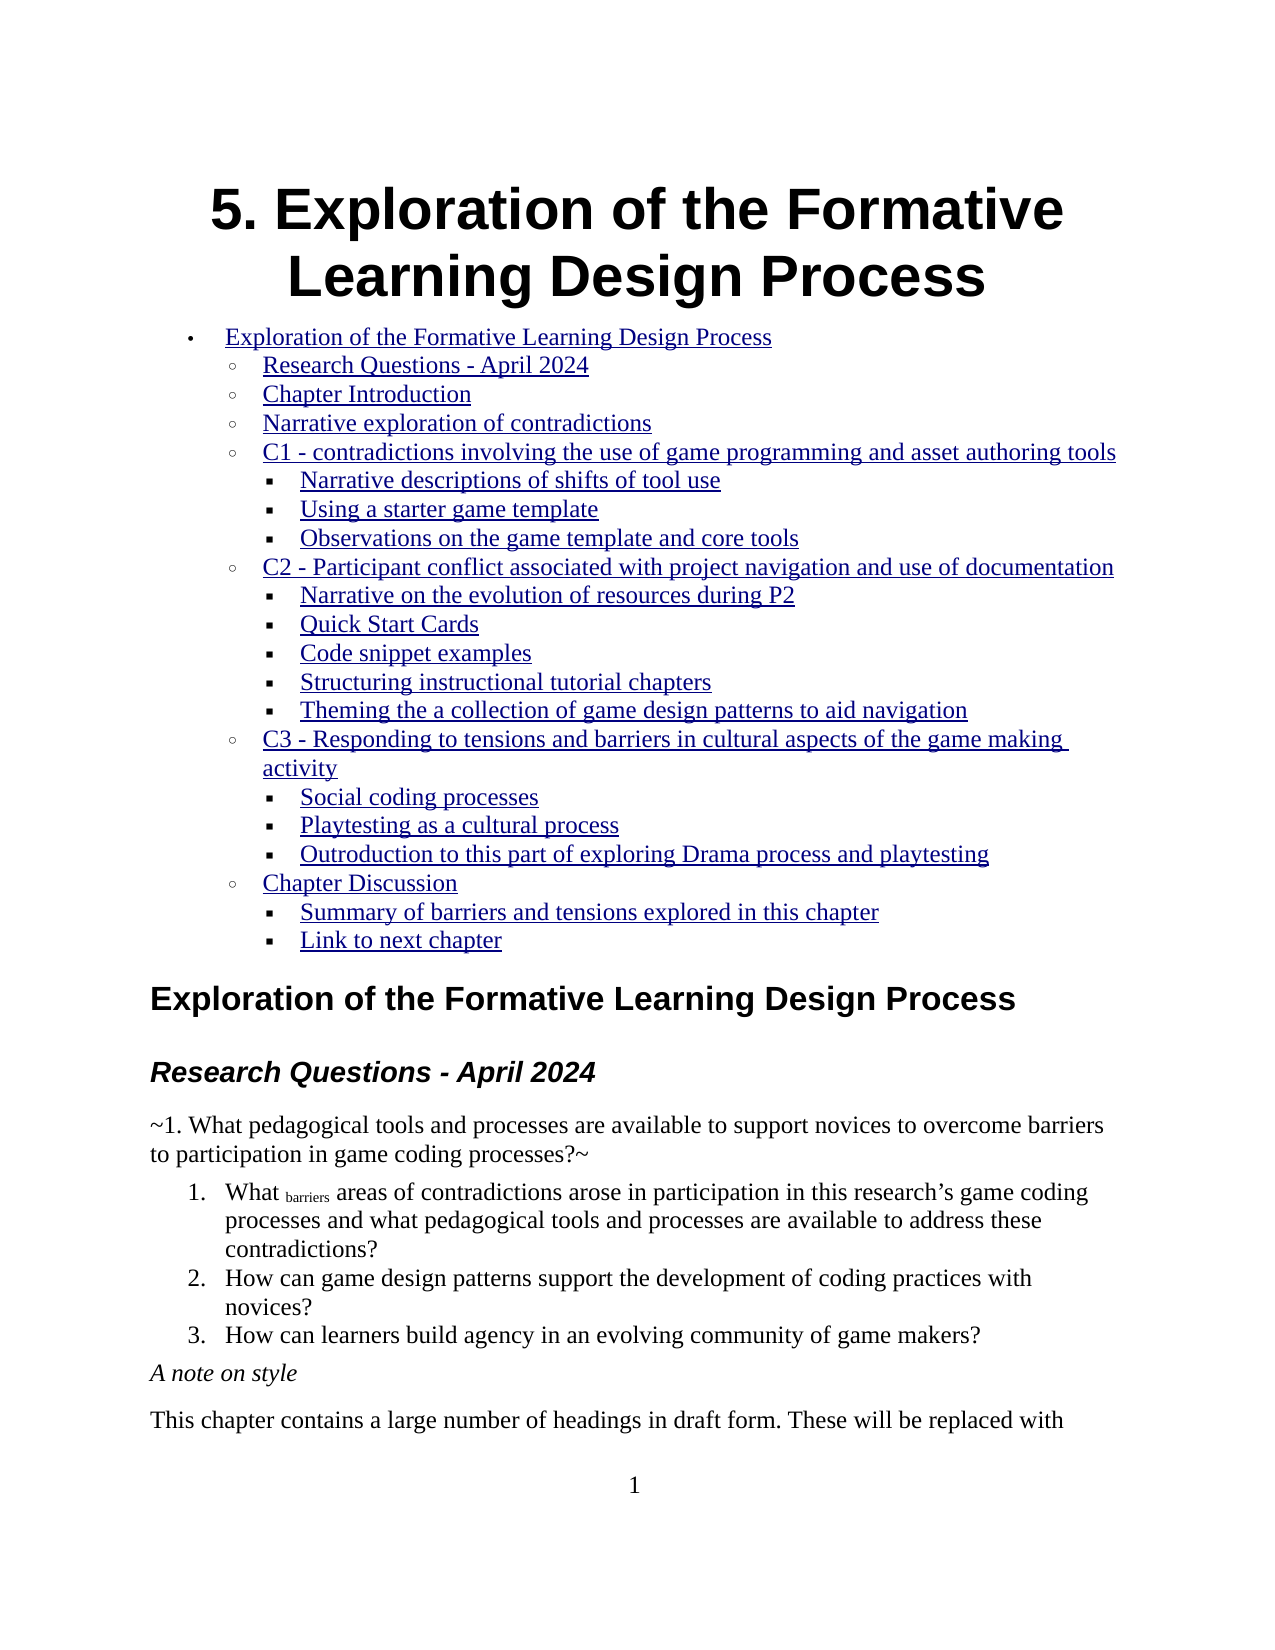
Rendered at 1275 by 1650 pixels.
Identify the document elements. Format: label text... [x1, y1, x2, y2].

list Exploration of the Formative Learning Design Process [187, 322, 1125, 350]
list Chapter Discussion [225, 868, 1125, 897]
list Using a starter game template [262, 494, 1125, 523]
list Chapter Introduction [225, 379, 1125, 408]
list How can game design patterns support the development of coding practices with novices? [187, 1263, 1125, 1321]
list Link to next chapter [262, 925, 1125, 954]
list C3 - Responding to tensions and barriers in cultural aspects of the game making activity [225, 724, 1125, 782]
title 5. Exploration of the Formative Learning Design Process [150, 175, 1125, 309]
list C1 - contradictions involving the use of game programming and asset authoring tools [225, 437, 1125, 465]
list Narrative exploration of contradictions [225, 408, 1125, 437]
text ~1. What pedagogical tools and processes are available to support novices to overcome barriers to participation in game coding processes?~ [150, 1110, 1125, 1168]
list Observations on the game template and core tools [262, 523, 1125, 552]
list How can learners build agency in an evolving community of game makers? [187, 1321, 1125, 1349]
list C2 - Participant conflict associated with project navigation and use of documentation [225, 552, 1125, 580]
text This chapter contains a large number of headings in draft form. These will be replaced with [150, 1405, 1125, 1434]
list Narrative descriptions of shifts of tool use [262, 465, 1125, 494]
list Narrative on the evolution of resources during P2 [262, 580, 1125, 609]
subtitle Research Questions - April 2024 [150, 1055, 1125, 1089]
list Quick Start Cards [262, 609, 1125, 638]
list Structuring instructional tutorial chapters [262, 667, 1125, 695]
text A note on style [150, 1358, 1125, 1387]
list Playtesting as a cultural process [262, 810, 1125, 839]
list Research Questions - April 2024 [225, 350, 1125, 379]
list Summary of barriers and tensions explored in this chapter [262, 897, 1125, 925]
list Outroduction to this part of exploring Drama process and playtesting [262, 839, 1125, 868]
list What barriers areas of contradictions arose in participation in this research’s game coding processes and what pedagogical tools and processes are available to address these contradictions? [187, 1177, 1125, 1263]
list Theming the a collection of game design patterns to aid navigation [262, 695, 1125, 724]
subtitle Exploration of the Formative Learning Design Process [150, 979, 1125, 1018]
list Code snippet examples [262, 638, 1125, 667]
list Social coding processes [262, 782, 1125, 810]
